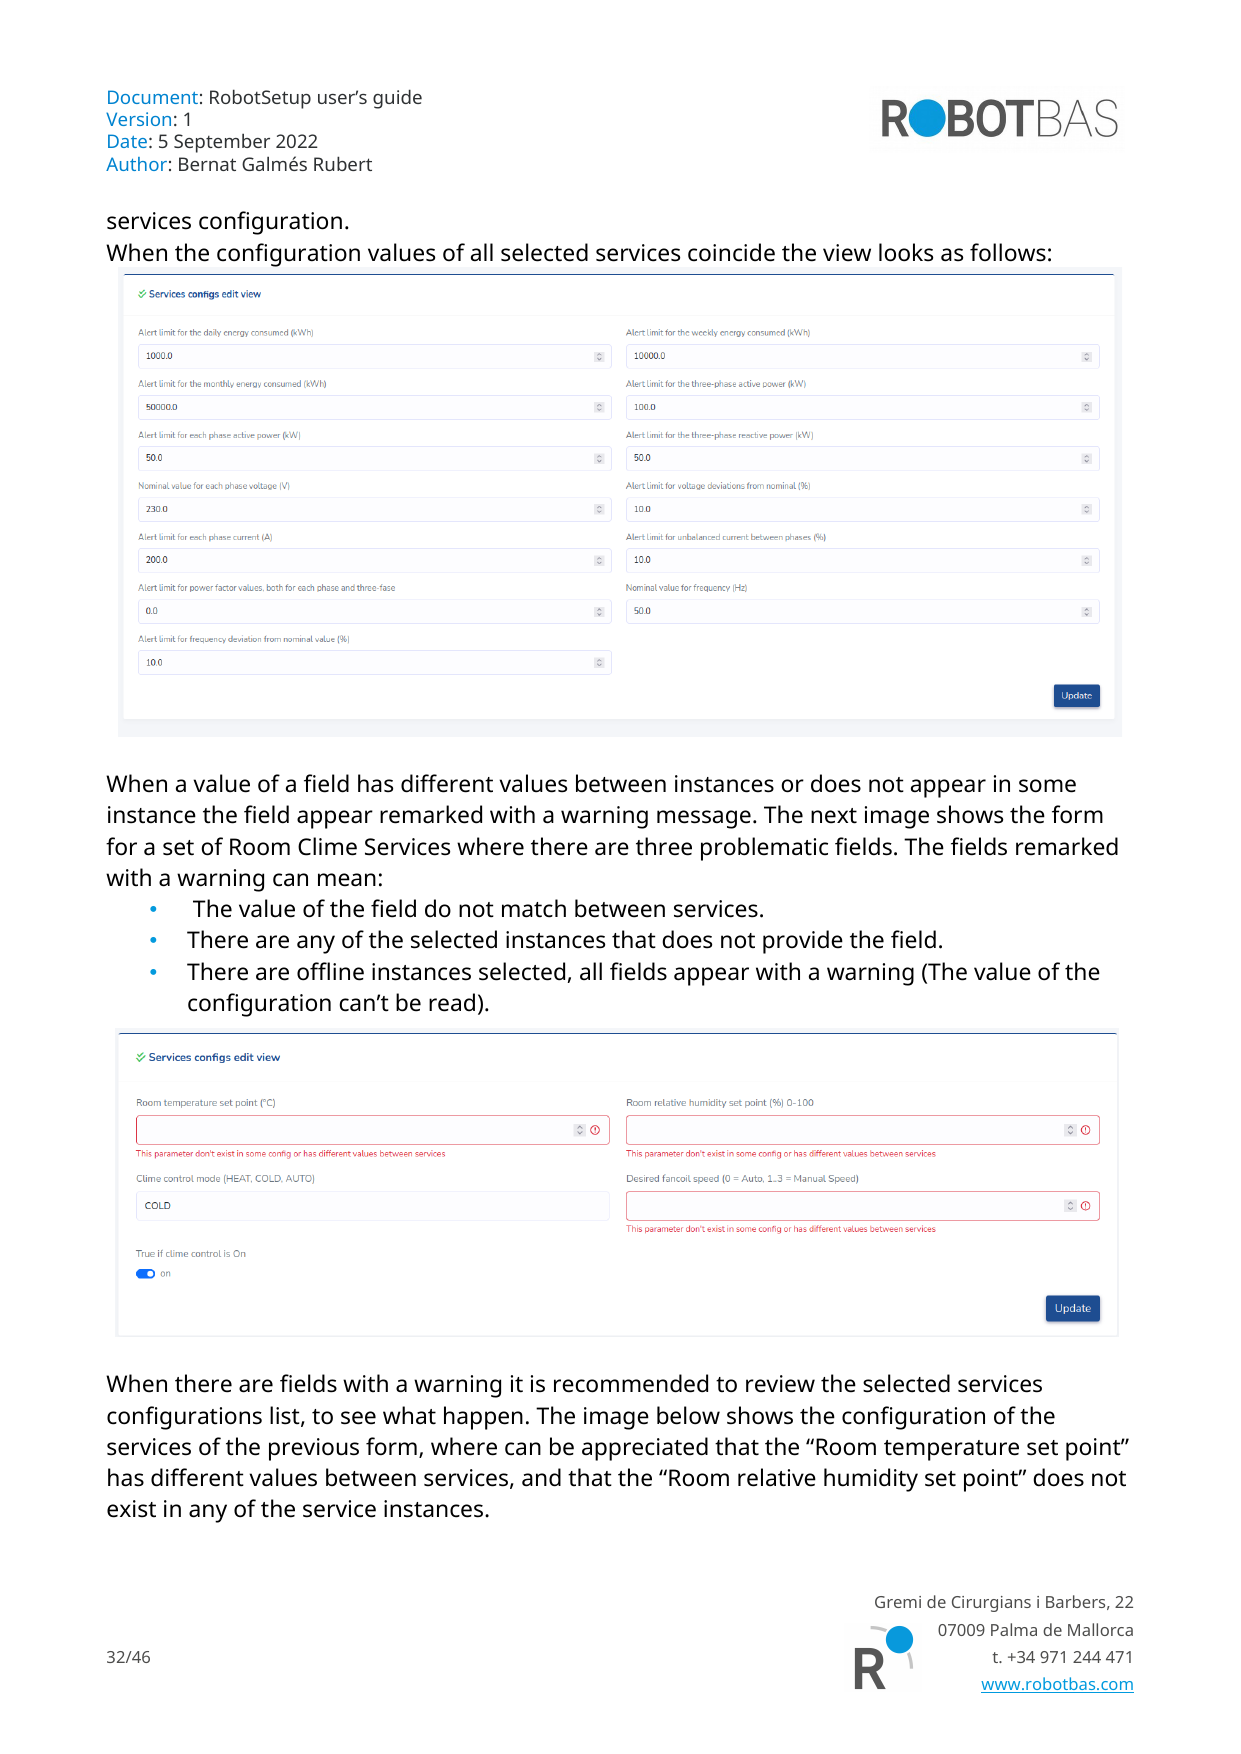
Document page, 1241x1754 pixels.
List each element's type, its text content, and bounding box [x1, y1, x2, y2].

list There are any of the selected instances that does not provide the field. [149, 924, 1134, 956]
text When a value of a field has different values between instances or does not appear in some instance the field appear remarked with a warning message. The next image shows the form for a set of Room Clime Services where there are three problematic fields. The fields remarked with a warning can mean: [106, 768, 1134, 893]
picture [844, 1623, 923, 1692]
picture [118, 267, 1123, 737]
text When there are fields with a warning it is recommended to review the selected services configurations list, to see what happen. The image below shows the configuration of the services of the previous form, where can be appreciated that the “Room temperature set point” has different values between services, and that the “Room relative humidity set point” does not exist in any of the service instances. [106, 1368, 1134, 1524]
text services configuration. [106, 205, 1134, 236]
list The value of the field do not match between services. [149, 893, 1134, 924]
list There are offline instances selected, all fields appear with a warning (The value of the configuration can’t be read). [149, 956, 1134, 1018]
text When the configuration values of all selected services coincide the view looks as follows: [106, 236, 1134, 268]
picture [115, 1028, 1119, 1337]
picture [869, 86, 1125, 153]
